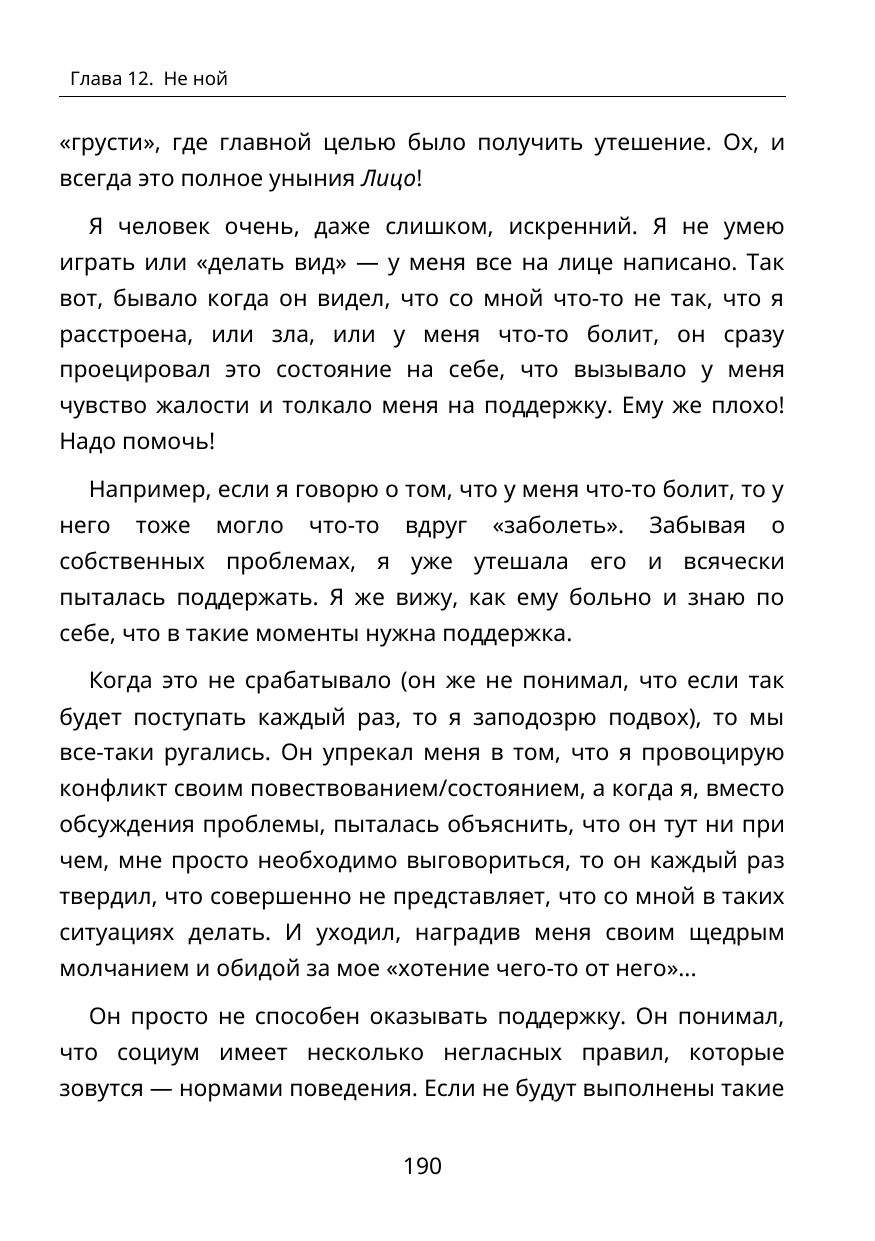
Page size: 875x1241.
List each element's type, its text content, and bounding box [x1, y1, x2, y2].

text Я человек очень, даже слишком, искренний. Я не умею играть или «делать вид» — у меня все на лице написано. Так вот, бывало когда он видел, что со мной что-то не так, что я расстроена, или зла, или у меня что-то болит, он сразу проецировал это состояние на себе, что вызывало у меня чувство жалости и толкало меня на поддержку. Ему же плохо! Надо помочь! [59, 210, 786, 457]
text «грусти», где главной целью было получить утешение. Ох, и всегда это полное уныния Лицо! [59, 126, 786, 193]
text Например, если я говорю о том, что у меня что-то болит, то у него тоже могло что-то вдруг «заболеть». Забывая о собственных проблемах, я уже утешала его и всячески пыталась поддержать. Я же вижу, как ему больно и знаю по себе, что в такие моменты нужна поддержка. [59, 473, 786, 648]
text Когда это не срабатывало (он же не понимал, что если так будет поступать каждый раз, то я заподозрю подвох), то мы все-таки ругались. Он упрекал меня в том, что я провоцирую конфликт своим повествованием/состоянием, а когда я, вместо обсуждения проблемы, пыталась объяснить, что он тут ни при чем, мне просто необходимо выговориться, то он каждый раз твердил, что совершенно не представляет, что со мной в таких ситуациях делать. И уходил, наградив меня своим щедрым молчанием и обидой за мое «хотение чего-то от него»... [59, 664, 786, 983]
text Он просто не способен оказывать поддержку. Он понимал, что социум имеет несколько негласных правил, которые зовутся — нормами поведения. Если не будут выполнены такие [59, 1000, 786, 1103]
